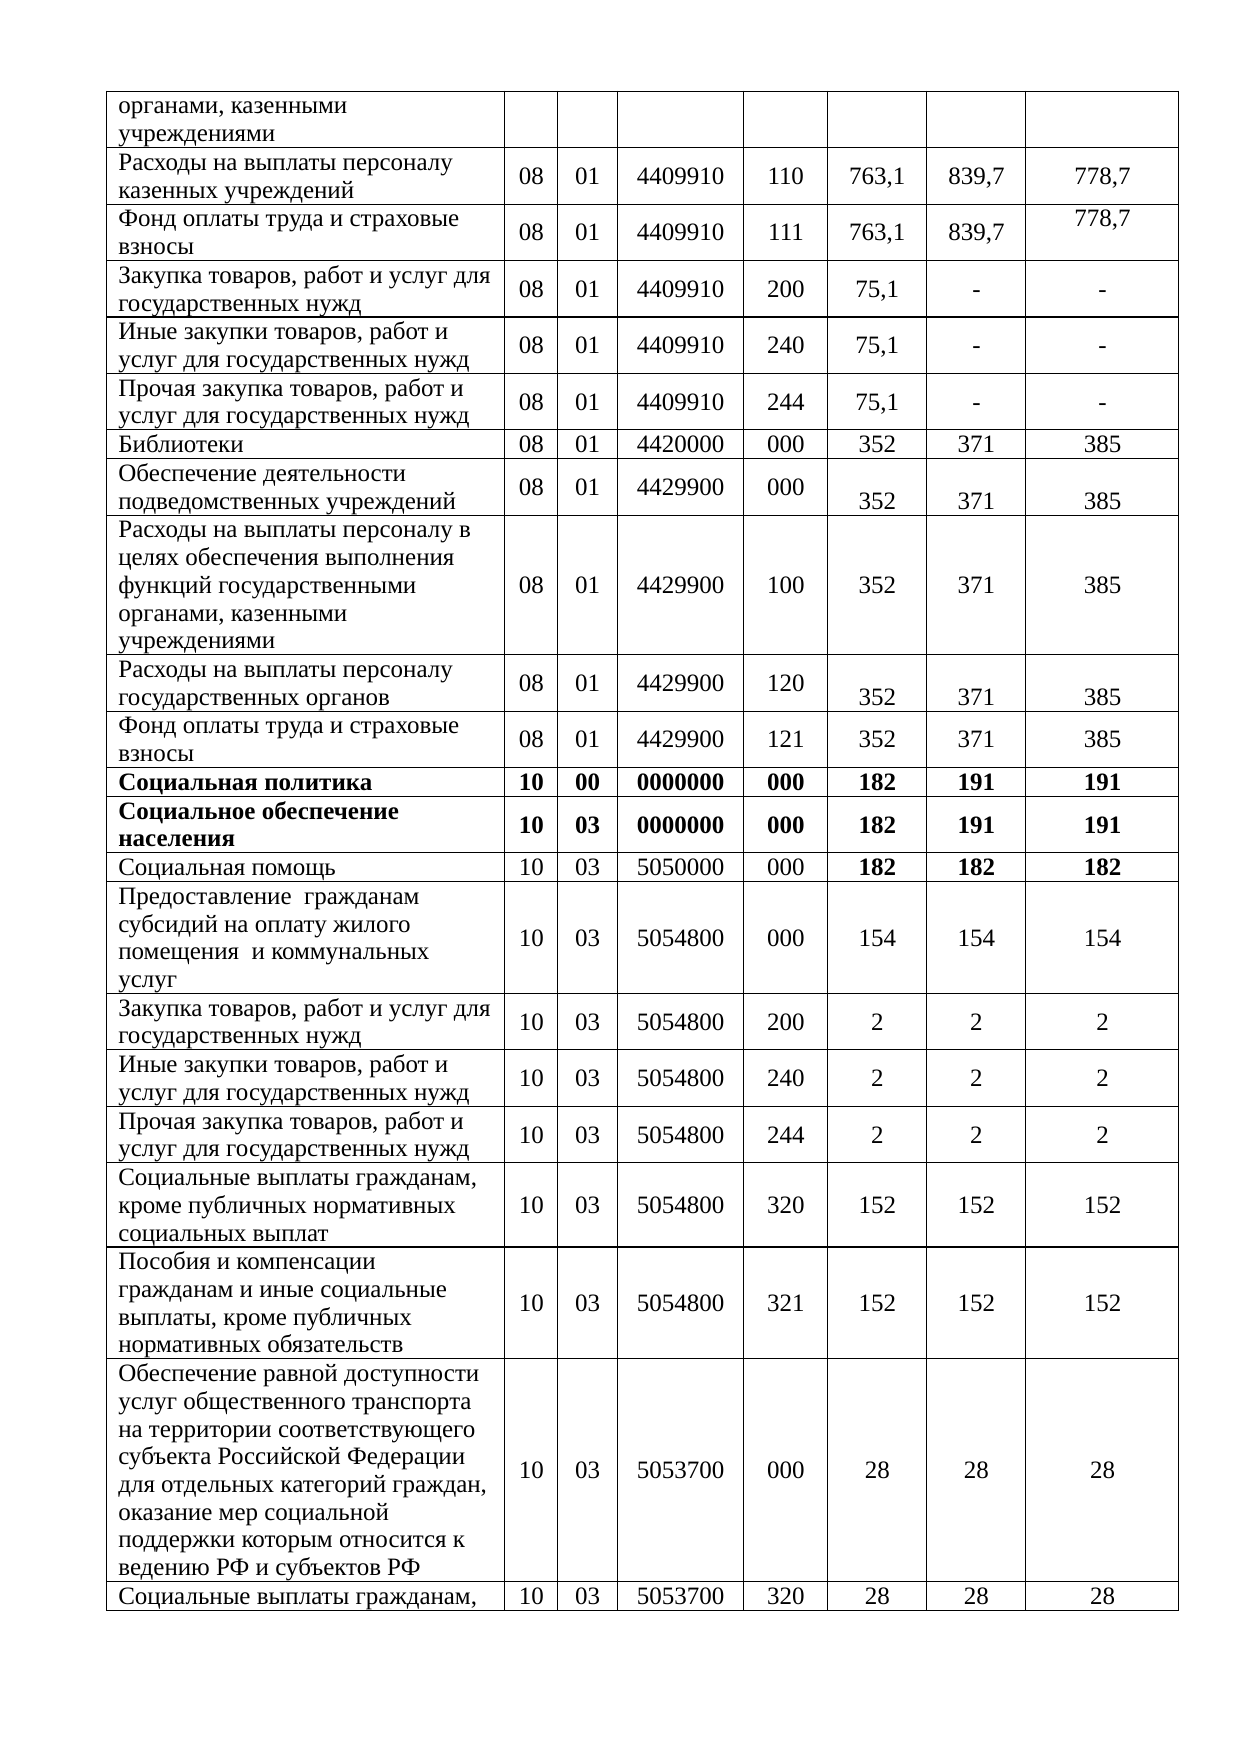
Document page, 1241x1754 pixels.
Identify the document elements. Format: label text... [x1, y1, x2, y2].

table_cell 244 [744, 1107, 827, 1162]
table_cell 200 [744, 994, 827, 1049]
table_cell 03 [558, 1050, 617, 1106]
table_cell 5054800 [618, 1050, 743, 1106]
table_cell 320 [744, 1582, 827, 1610]
table_cell Социальная помощь [107, 853, 504, 881]
table_cell 5054800 [618, 1107, 743, 1162]
table_cell - [927, 374, 1025, 429]
table_cell 839,7 [927, 148, 1025, 203]
table_cell Библиотеки [107, 430, 504, 458]
table_cell 371 [927, 655, 1025, 711]
table_cell Иные закупки товаров, работ и услуг для государственных нужд [107, 318, 504, 373]
table_cell 5050000 [618, 853, 743, 881]
table_cell 10 [505, 882, 557, 993]
table_cell 01 [558, 318, 617, 373]
table_cell 2 [927, 994, 1025, 1049]
table_cell 0000000 [618, 797, 743, 852]
table_cell 240 [744, 1050, 827, 1106]
table_cell 03 [558, 1248, 617, 1358]
table_cell 4429900 [618, 516, 743, 654]
table_cell 000 [744, 459, 827, 514]
table_cell 2 [828, 1107, 926, 1162]
table_cell 4409910 [618, 318, 743, 373]
table_cell 352 [828, 516, 926, 654]
table_cell 75,1 [828, 318, 926, 373]
table_cell Предоставление гражданам субсидий на оплату жилого помещения и коммунальных услуг [107, 882, 504, 993]
table_cell 01 [558, 261, 617, 316]
table_cell 2 [927, 1107, 1025, 1162]
table_cell 10 [505, 853, 557, 881]
table_cell 000 [744, 882, 827, 993]
table_cell 152 [927, 1248, 1025, 1358]
table_cell 111 [744, 205, 827, 260]
table_cell Расходы на выплаты персоналу казенных учреждений [107, 148, 504, 203]
table_cell 0000000 [618, 768, 743, 796]
table_cell 5054800 [618, 882, 743, 993]
table_cell 385 [1026, 655, 1178, 711]
table_cell 778,7 [1026, 205, 1178, 260]
table_cell [1026, 92, 1178, 147]
table_cell Закупка товаров, работ и услуг для государственных нужд [107, 261, 504, 316]
table_cell 121 [744, 712, 827, 767]
table_cell 154 [927, 882, 1025, 993]
table_cell 28 [1026, 1582, 1178, 1610]
table_cell 152 [828, 1163, 926, 1246]
table_cell 191 [1026, 768, 1178, 796]
table_cell 200 [744, 261, 827, 316]
table_cell 152 [927, 1163, 1025, 1246]
table_cell 371 [927, 459, 1025, 514]
table_cell Иные закупки товаров, работ и услуг для государственных нужд [107, 1050, 504, 1106]
table_cell [744, 92, 827, 147]
table_cell 08 [505, 205, 557, 260]
table_cell 10 [505, 768, 557, 796]
table_cell Закупка товаров, работ и услуг для государственных нужд [107, 994, 504, 1049]
table_cell 000 [744, 853, 827, 881]
table_cell 10 [505, 1050, 557, 1106]
table_cell Фонд оплаты труда и страховые взносы [107, 205, 504, 260]
table_cell 154 [828, 882, 926, 993]
table_cell 244 [744, 374, 827, 429]
table_cell 03 [558, 994, 617, 1049]
table_cell 4409910 [618, 374, 743, 429]
table_cell 4409910 [618, 148, 743, 203]
table_cell 5053700 [618, 1359, 743, 1581]
table_cell 2 [828, 994, 926, 1049]
table_cell 000 [744, 1359, 827, 1581]
table_cell 191 [927, 768, 1025, 796]
table_cell 01 [558, 205, 617, 260]
table_cell 152 [1026, 1248, 1178, 1358]
table_cell Расходы на выплаты персоналу в целях обеспечения выполнения функций государственными органами, казенными учреждениями [107, 516, 504, 654]
table_cell [927, 92, 1025, 147]
table_cell - [1026, 318, 1178, 373]
table_cell [505, 92, 557, 147]
table_cell 191 [1026, 797, 1178, 852]
table_cell 75,1 [828, 374, 926, 429]
table_cell Фонд оплаты труда и страховые взносы [107, 712, 504, 767]
table_cell 5053700 [618, 1582, 743, 1610]
table_cell 182 [828, 853, 926, 881]
table_cell 10 [505, 797, 557, 852]
table_cell 01 [558, 655, 617, 711]
table_cell 385 [1026, 516, 1178, 654]
table_cell 08 [505, 261, 557, 316]
table_cell 10 [505, 1163, 557, 1246]
table_cell 100 [744, 516, 827, 654]
table_cell Обеспечение равной доступности услуг общественного транспорта на территории соответствующего субъекта Российской Федерации для отдельных категорий граждан, оказание мер социальной поддержки которым относится к ведению РФ и субъектов РФ [107, 1359, 504, 1581]
table_cell 371 [927, 712, 1025, 767]
table_cell 08 [505, 148, 557, 203]
table_cell 08 [505, 655, 557, 711]
table_cell 10 [505, 1582, 557, 1610]
table_cell Прочая закупка товаров, работ и услуг для государственных нужд [107, 374, 504, 429]
table_cell 763,1 [828, 205, 926, 260]
table_cell Обеспечение деятельности подведомственных учреждений [107, 459, 504, 514]
table_cell 4420000 [618, 430, 743, 458]
table_cell 191 [927, 797, 1025, 852]
table_cell 08 [505, 374, 557, 429]
table_cell 2 [1026, 1050, 1178, 1106]
table_cell 28 [1026, 1359, 1178, 1581]
table_cell 000 [744, 430, 827, 458]
table_cell 778,7 [1026, 148, 1178, 203]
table_cell 2 [828, 1050, 926, 1106]
table_cell 5054800 [618, 1248, 743, 1358]
table_cell 01 [558, 430, 617, 458]
table_cell 08 [505, 459, 557, 514]
table_cell 352 [828, 430, 926, 458]
table_cell - [927, 261, 1025, 316]
table_cell 2 [927, 1050, 1025, 1106]
table_cell 4409910 [618, 205, 743, 260]
table_cell 00 [558, 768, 617, 796]
table_cell 182 [1026, 853, 1178, 881]
table_cell 385 [1026, 459, 1178, 514]
table_cell 320 [744, 1163, 827, 1246]
table_cell 03 [558, 882, 617, 993]
table_cell 03 [558, 1582, 617, 1610]
table_cell 75,1 [828, 261, 926, 316]
table_cell 08 [505, 516, 557, 654]
table_cell Расходы на выплаты персоналу государственных органов [107, 655, 504, 711]
table_cell 10 [505, 1107, 557, 1162]
table_cell 154 [1026, 882, 1178, 993]
table_cell 152 [828, 1248, 926, 1358]
table_cell 28 [828, 1582, 926, 1610]
table_cell 4429900 [618, 712, 743, 767]
table_cell Социальные выплаты гражданам, [107, 1582, 504, 1610]
table_cell 000 [744, 768, 827, 796]
table_cell 110 [744, 148, 827, 203]
table_cell 240 [744, 318, 827, 373]
table_cell 10 [505, 994, 557, 1049]
table_cell 321 [744, 1248, 827, 1358]
table_cell Пособия и компенсации гражданам и иные социальные выплаты, кроме публичных нормативных обязательств [107, 1248, 504, 1358]
table_cell [828, 92, 926, 147]
table_cell 03 [558, 1163, 617, 1246]
table_cell 03 [558, 797, 617, 852]
table_cell 5054800 [618, 1163, 743, 1246]
table_cell - [1026, 261, 1178, 316]
table_cell 01 [558, 374, 617, 429]
table_cell 10 [505, 1359, 557, 1581]
table_cell 120 [744, 655, 827, 711]
table_cell 4429900 [618, 655, 743, 711]
table_cell Прочая закупка товаров, работ и услуг для государственных нужд [107, 1107, 504, 1162]
table_cell - [1026, 374, 1178, 429]
table_cell 385 [1026, 712, 1178, 767]
table_cell - [927, 318, 1025, 373]
table_cell 152 [1026, 1163, 1178, 1246]
table_cell 01 [558, 459, 617, 514]
table_cell 352 [828, 712, 926, 767]
table_cell 763,1 [828, 148, 926, 203]
table_cell 4409910 [618, 261, 743, 316]
table_cell Социальное обеспечение населения [107, 797, 504, 852]
table_cell 28 [927, 1582, 1025, 1610]
table_cell 000 [744, 797, 827, 852]
table_cell 01 [558, 148, 617, 203]
table_cell 385 [1026, 430, 1178, 458]
table_cell 4429900 [618, 459, 743, 514]
table_cell 01 [558, 516, 617, 654]
table_cell органами, казенными учреждениями [107, 92, 504, 147]
table_cell 352 [828, 459, 926, 514]
table_cell [618, 92, 743, 147]
table_cell 03 [558, 1359, 617, 1581]
table_cell 371 [927, 516, 1025, 654]
table_cell 03 [558, 853, 617, 881]
table_cell [558, 92, 617, 147]
table_cell 10 [505, 1248, 557, 1358]
table_cell Социальные выплаты гражданам, кроме публичных нормативных социальных выплат [107, 1163, 504, 1246]
table_cell 2 [1026, 994, 1178, 1049]
table_cell 182 [927, 853, 1025, 881]
table_cell 182 [828, 768, 926, 796]
table_cell 28 [927, 1359, 1025, 1581]
table_cell 2 [1026, 1107, 1178, 1162]
table_cell Социальная политика [107, 768, 504, 796]
table_cell 03 [558, 1107, 617, 1162]
table_cell 371 [927, 430, 1025, 458]
table_cell 839,7 [927, 205, 1025, 260]
table_cell 01 [558, 712, 617, 767]
table_cell 352 [828, 655, 926, 711]
table_cell 182 [828, 797, 926, 852]
table_cell 08 [505, 318, 557, 373]
table_cell 28 [828, 1359, 926, 1581]
table_cell 08 [505, 430, 557, 458]
table_cell 08 [505, 712, 557, 767]
table_cell 5054800 [618, 994, 743, 1049]
